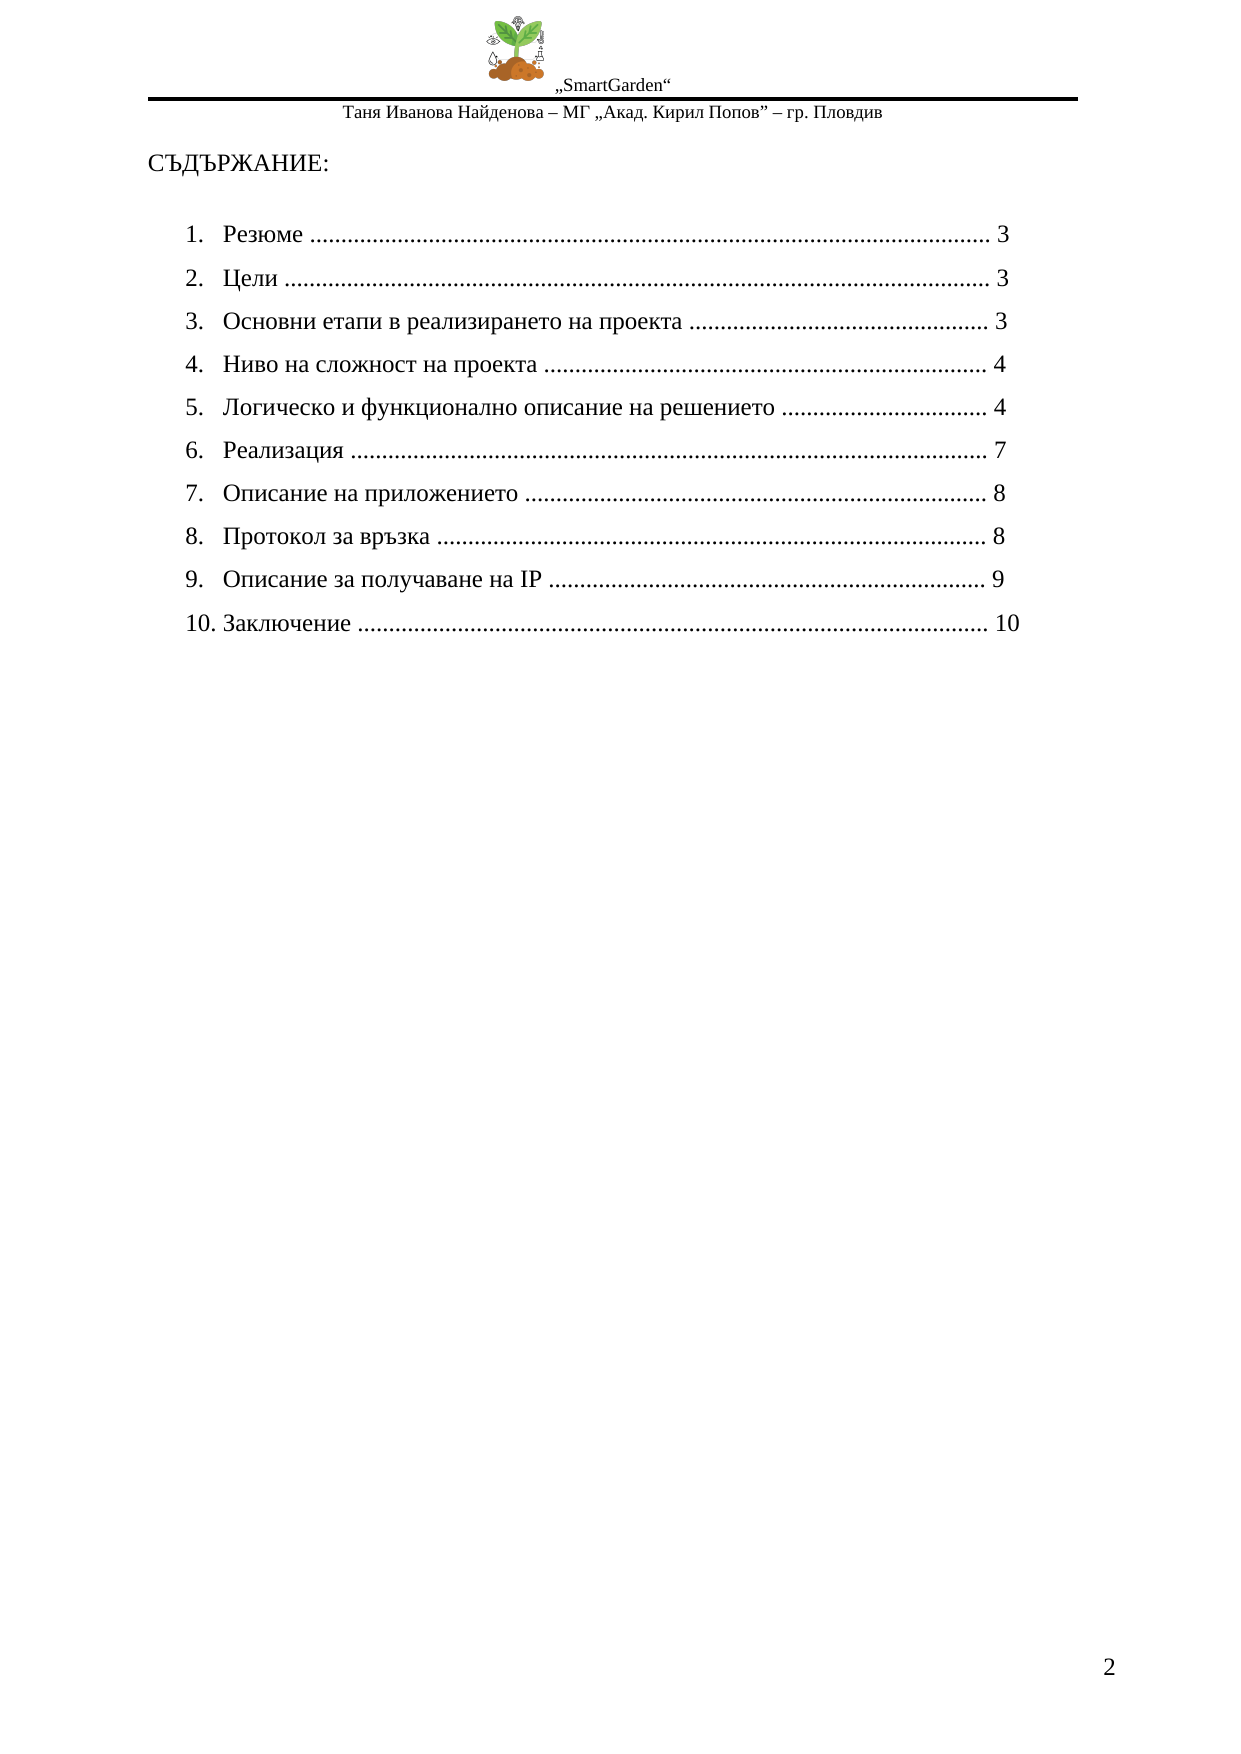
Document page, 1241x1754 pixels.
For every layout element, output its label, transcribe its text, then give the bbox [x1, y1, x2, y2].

picture [486, 11, 544, 86]
list Описание на приложението .......................................................................... 8 [185, 478, 1116, 507]
list Реализация ...................................................................................................... 7 [185, 435, 1116, 464]
list Основни етапи в реализирането на проекта ................................................ 3 [185, 306, 1116, 334]
list Логическо и функционално описание на решението ................................. 4 [185, 392, 1116, 421]
list Протокол за връзка ........................................................................................ 8 [185, 521, 1116, 550]
list Цели ................................................................................................................. 3 [185, 263, 1116, 291]
list Резюме ............................................................................................................. 3 [185, 219, 1116, 248]
list Заключение ..................................................................................................... 10 [185, 608, 1116, 636]
text СЪДЪРЖАНИЕ: [148, 148, 1116, 176]
list Описание за получаване на IP ...................................................................... 9 [185, 564, 1116, 593]
list Ниво на сложност на проекта ....................................................................... 4 [185, 349, 1116, 378]
